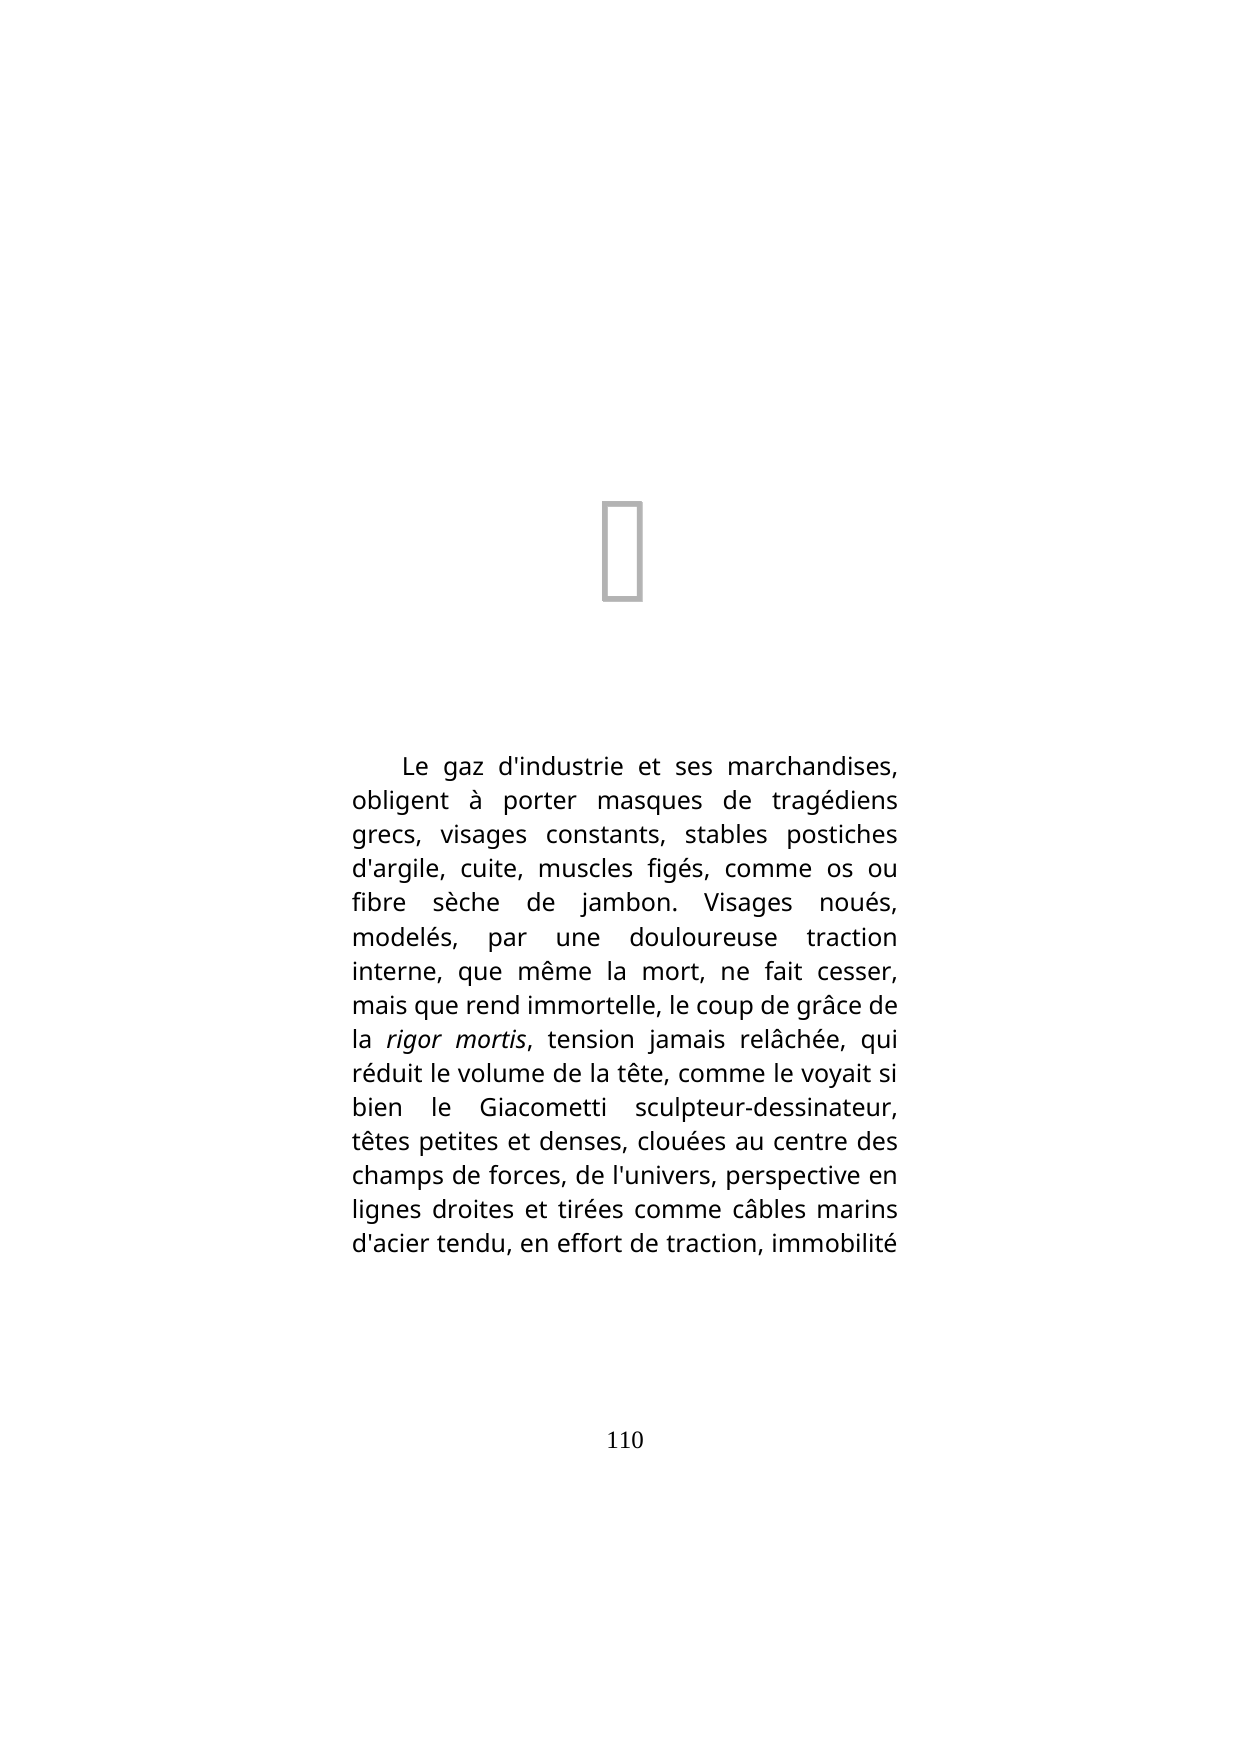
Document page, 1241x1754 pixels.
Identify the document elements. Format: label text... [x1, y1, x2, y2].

text Le gaz d'industrie et ses marchandises, obligent à porter masques de tragédiens grecs, visages constants, stables postiches d'argile, cuite, muscles figés, comme os ou fibre sèche de jambon. Visages noués, modelés, par une douloureuse traction interne, que même la mort, ne fait cesser, mais que rend immortelle, le coup de grâce de la rigor mortis, tension jamais relâchée, qui réduit le volume de la tête, comme le voyait si bien le Giacometti sculpteur-dessinateur, têtes petites et denses, clouées au centre des champs de forces, de l'univers, perspective en lignes droites et tirées comme câbles marins d'acier tendu, en effort de traction, immobilité [352, 749, 898, 1260]
text F [352, 498, 898, 634]
